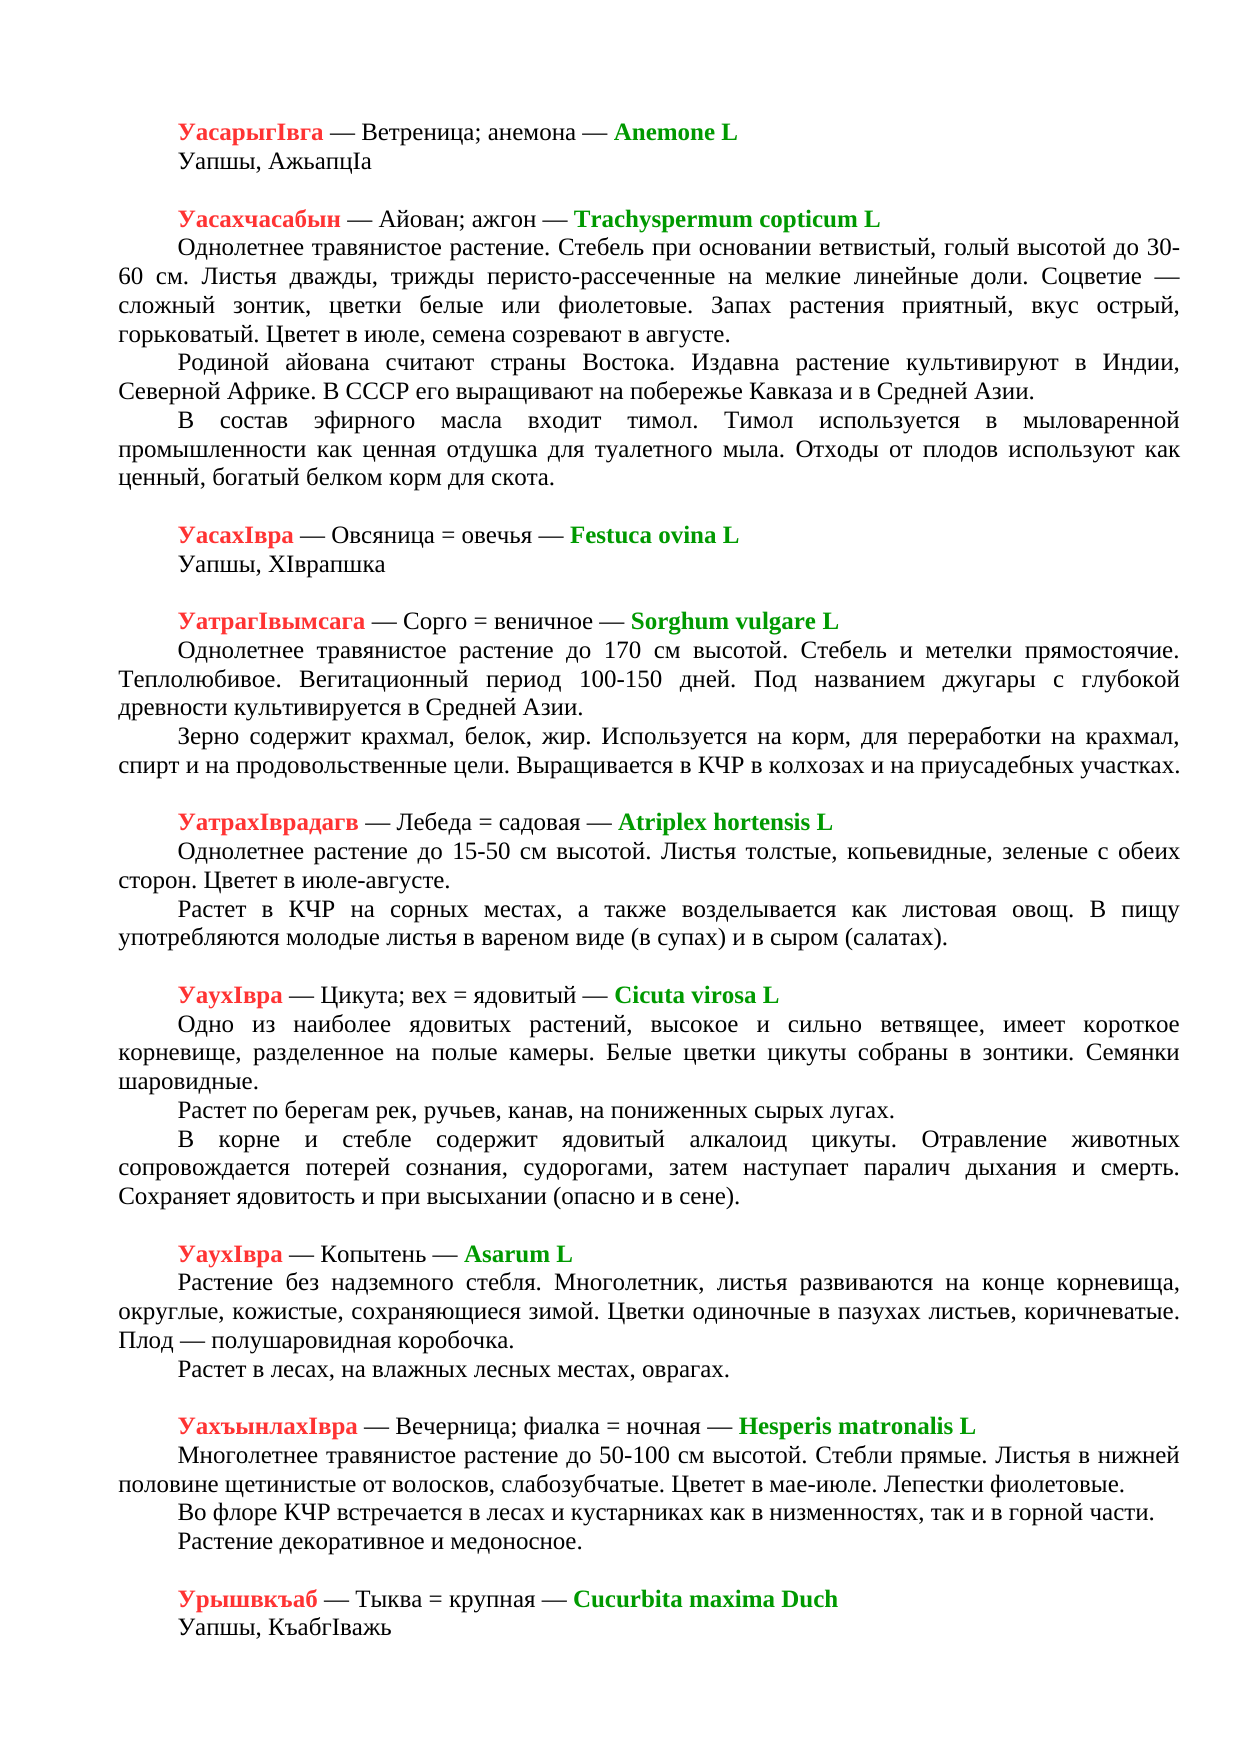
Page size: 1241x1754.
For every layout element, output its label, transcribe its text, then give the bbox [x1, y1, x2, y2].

text УатрагIвымсага — Сорго = веничное — Sorghum vulgare L [118, 606, 1181, 635]
text Растение декоративное и медоносное. [118, 1526, 1181, 1555]
text Родиной айована считают страны Востока. Издавна растение культивируют в Индии, Северной Африке. В СССР его выращивают на побережье Кавказа и в Средней Азии. [118, 347, 1181, 405]
text Однолетнее растение до 15-50 см высотой. Листья толстые, копьевидные, зеленые с обеих сторон. Цветет в июле-августе. [118, 836, 1181, 894]
text Одно из наиболее ядовитых растений, высокое и сильно ветвящее, имеет короткое корневище, разделенное на полые камеры. Белые цветки цикуты собраны в зонтики. Семянки шаровидные. [118, 1009, 1181, 1095]
text УахъынлахIвра — Вечерница; фиалка = ночная — Hesperis matronalis L [118, 1411, 1181, 1440]
text Растет в лесах, на влажных лесных местах, оврагах. [118, 1354, 1181, 1382]
text В состав эфирного масла входит тимол. Тимол используется в мыловаренной промышленности как ценная отдушка для туалетного мыла. Отходы от плодов используют как ценный, богатый белком корм для скота. [118, 405, 1181, 491]
text УаухIвра — Цикута; вех = ядовитый — Cicuta virosa L [118, 980, 1181, 1009]
text Уасахчасабын — Айован; ажгон — Trachyspermum copticum L [118, 204, 1181, 232]
text УаухIвра — Копытень — Asarum L [118, 1239, 1181, 1267]
text Растет по берегам рек, ручьев, канав, на пониженных сырых лугах. [118, 1095, 1181, 1124]
text УасахIвра — Овсяница = овечья — Festuca ovina L [118, 520, 1181, 549]
text В корне и стебле содержит ядовитый алкалоид цикуты. Отравление животных сопровождается потерей сознания, судорогами, затем наступает паралич дыхания и смерть. Сохраняет ядовитость и при высыхании (опасно и в сене). [118, 1124, 1181, 1210]
text Однолетнее травянистое растение до 170 см высотой. Стебель и метелки прямостоячие. Теплолюбивое. Вегитационный период 100-150 дней. Под названием джугары с глубокой древности культивируется в Средней Азии. [118, 635, 1181, 721]
text УасарыгIвга — Ветреница; анемона — Anemone L [118, 117, 1181, 146]
text Уапшы, АжьапцIа [118, 146, 1181, 175]
text Зерно содержит крахмал, белок, жир. Используется на корм, для переработки на крахмал, спирт и на продовольственные цели. Выращивается в КЧР в колхозах и на приусадебных участках. [118, 721, 1181, 779]
text УатрахIврадагв — Лебеда = садовая — Atriplex hortensis L [118, 807, 1181, 836]
text Растет в КЧР на сорных местах, а также возделывается как листовая овощ. В пищу употребляются молодые листья в вареном виде (в супах) и в сыром (салатах). [118, 894, 1181, 951]
text Растение без надземного стебля. Многолетник, листья развиваются на конце корневища, округлые, кожистые, сохраняющиеся зимой. Цветки одиночные в пазухах листьев, коричневатые. Плод — полушаровидная коробочка. [118, 1267, 1181, 1354]
text Уапшы, КъабгIважь [118, 1612, 1181, 1641]
text Во флоре КЧР встречается в лесах и кустарниках как в низменностях, так и в горной части. [118, 1497, 1181, 1526]
text Многолетнее травянистое растение до 50-100 см высотой. Стебли прямые. Листья в нижней половине щетинистые от волосков, слабозубчатые. Цветет в мае-июле. Лепестки фиолетовые. [118, 1440, 1181, 1497]
text Урышвкъаб — Тыква = крупная — Cucurbita maxima Duch [118, 1584, 1181, 1612]
text Уапшы, ХIврапшка [118, 549, 1181, 577]
text Однолетнее травянистое растение. Стебель при основании ветвистый, голый высотой до 30-60 см. Листья дважды, трижды перисто-рассеченные на мелкие линейные доли. Соцветие — сложный зонтик, цветки белые или фиолетовые. Запах растения приятный, вкус острый, горьковатый. Цветет в июле, семена созревают в августе. [118, 232, 1181, 347]
